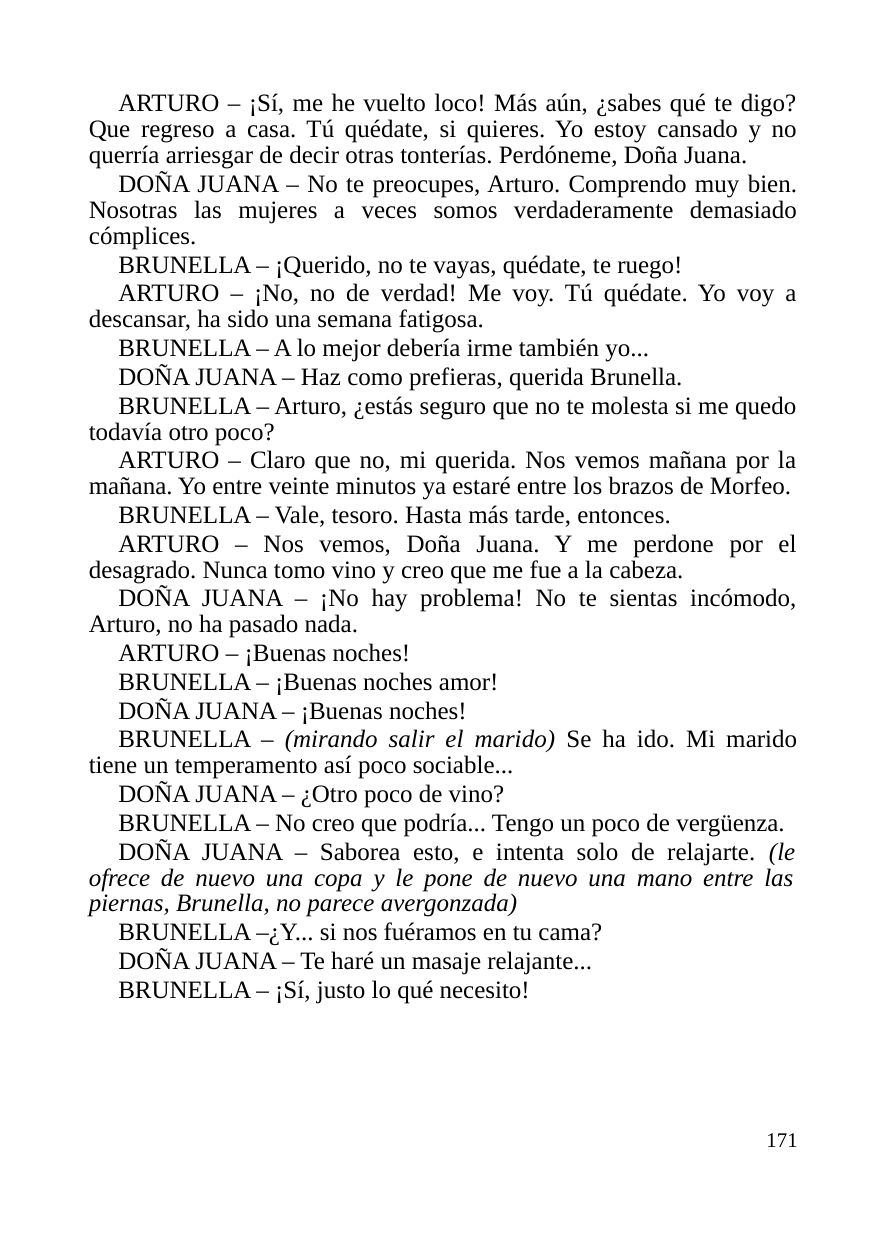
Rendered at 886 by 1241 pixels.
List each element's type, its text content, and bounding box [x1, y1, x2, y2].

text ARTURO – ¡Buenas noches! [88, 638, 797, 667]
text BRUNELLA – Vale, tesoro. Hasta más tarde, entonces. [88, 500, 797, 529]
text DOÑA JUANA – ¿Otro poco de vino? [88, 779, 797, 808]
text DOÑA JUANA – ¡No hay problema! No te sientas incómodo, Arturo, no ha pasado nada. [88, 583, 797, 638]
text DOÑA JUANA – Haz como prefieras, querida Brunella. [88, 362, 797, 391]
text BRUNELLA – ¡Sí, justo lo qué necesito! [88, 975, 797, 1003]
text DOÑA JUANA – Te haré un masaje relajante... [88, 946, 797, 975]
text ARTURO – Claro que no, mi querida. Nos vemos mañana por la mañana. Yo entre veinte minutos ya estaré entre los brazos de Morfeo. [88, 445, 797, 500]
text BRUNELLA – ¡Buenas noches amor! [88, 667, 797, 696]
text DOÑA JUANA – Saborea esto, e intenta solo de relajarte. (le ofrece de nuevo una copa y le pone de nuevo una mano entre las piernas, Brunella, no parece avergonzada) [88, 837, 797, 917]
text DOÑA JUANA – ¡Buenas noches! [88, 696, 797, 724]
text BRUNELLA – A lo mejor debería irme también yo... [88, 333, 797, 362]
text BRUNELLA – ¡Querido, no te vayas, quédate, te ruego! [88, 250, 797, 278]
text ARTURO – ¡Sí, me he vuelto loco! Más aún, ¿sabes qué te digo? Que regreso a casa. Tú quédate, si quieres. Yo estoy cansado y no querría arriesgar de decir otras tonterías. Perdóneme, Doña Juana. [88, 88, 797, 169]
text BRUNELLA – Arturo, ¿estás seguro que no te molesta si me quedo todavía otro poco? [88, 391, 797, 445]
text ARTURO – ¡No, no de verdad! Me voy. Tú quédate. Yo voy a descansar, ha sido una semana fatigosa. [88, 278, 797, 333]
text DOÑA JUANA – No te preocupes, Arturo. Comprendo muy bien. Nosotras las mujeres a veces somos verdaderamente demasiado cómplices. [88, 169, 797, 250]
text ARTURO – Nos vemos, Doña Juana. Y me perdone por el desagrado. Nunca tomo vino y creo que me fue a la cabeza. [88, 529, 797, 583]
text BRUNELLA – (mirando salir el marido) Se ha ido. Mi marido tiene un temperamento así poco sociable... [88, 724, 797, 779]
text BRUNELLA – No creo que podría... Tengo un poco de vergüenza. [88, 808, 797, 837]
text BRUNELLA –¿Y... si nos fuéramos en tu cama? [88, 917, 797, 946]
